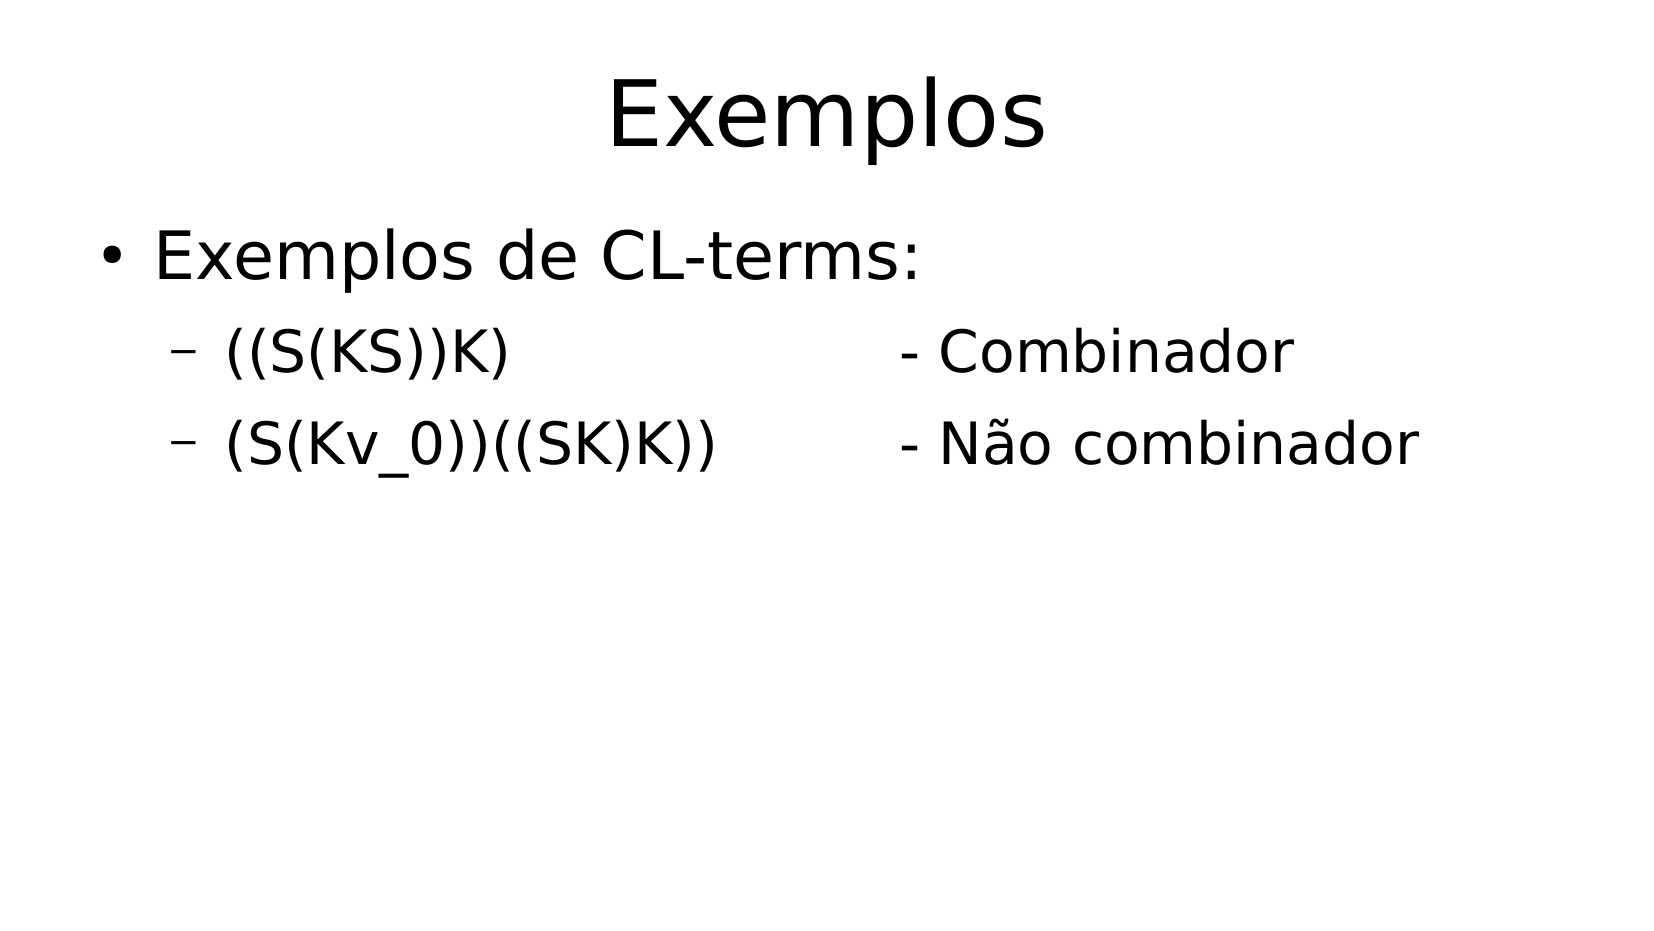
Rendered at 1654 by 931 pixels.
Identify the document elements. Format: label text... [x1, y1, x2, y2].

title Exemplos [82, 37, 1571, 193]
list Exemplos de CL-terms: ((S(KS))K) - Combinador (S(Kv_0))((SK)K)) - Não combinador [82, 217, 1571, 758]
